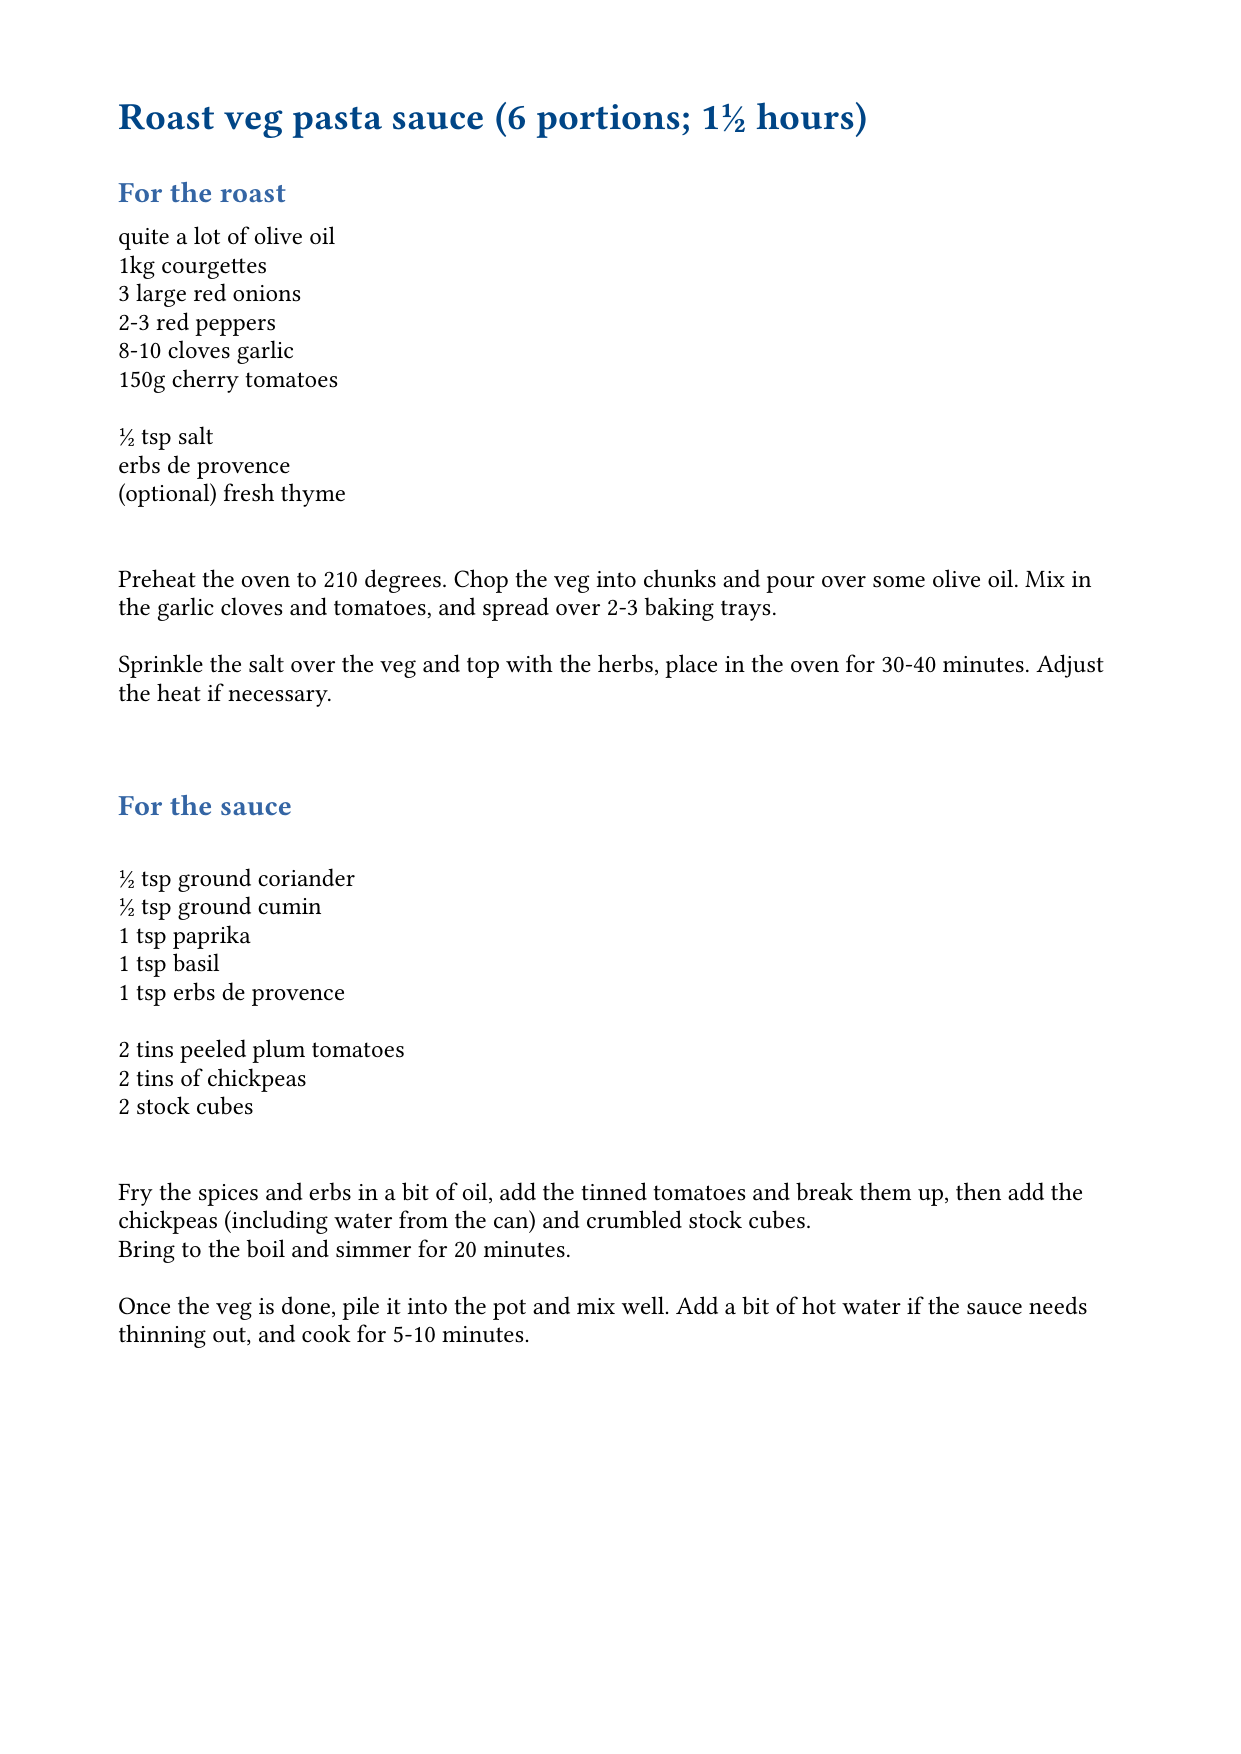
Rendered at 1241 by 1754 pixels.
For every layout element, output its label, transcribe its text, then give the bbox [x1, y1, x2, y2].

text 2 tins of chickpeas [118, 1064, 1122, 1092]
text (optional) fresh thyme [118, 479, 1122, 508]
text 1 tsp erbs de provence [118, 978, 1122, 1007]
text 2 tins peeled plum tomatoes [118, 1035, 1122, 1064]
text Once the veg is done, pile it into the pot and mix well. Add a bit of hot water if the sauce needs thinning out, and cook for 5-10 minutes. [118, 1292, 1122, 1349]
text ½ tsp ground coriander [118, 864, 1122, 892]
subtitle For the sauce [118, 789, 1122, 823]
text erbs de provence [118, 451, 1122, 479]
text 3 large red onions [118, 279, 1122, 308]
text 2 stock cubes [118, 1092, 1122, 1121]
text Preheat the oven to 210 degrees. Chop the veg into chunks and pour over some olive oil. Mix in the garlic cloves and tomatoes, and spread over 2-3 baking trays. [118, 565, 1122, 622]
text 1 tsp paprika [118, 921, 1122, 949]
text Fry the spices and erbs in a bit of oil, add the tinned tomatoes and break them up, then add the chickpeas (including water from the can) and crumbled stock cubes. Bring to the boil and simmer for 20 minutes. [118, 1178, 1122, 1263]
subtitle For the roast [118, 177, 1122, 210]
text 1kg courgettes [118, 251, 1122, 279]
text 1 tsp basil [118, 949, 1122, 978]
text 2-3 red peppers [118, 308, 1122, 336]
text 150g cherry tomatoes [118, 365, 1122, 393]
subtitle Roast veg pasta sauce (6 portions; 1½ hours) [118, 96, 1122, 139]
text ½ tsp ground cumin [118, 892, 1122, 921]
text quite a lot of olive oil [118, 222, 1122, 251]
text Sprinkle the salt over the veg and top with the herbs, place in the oven for 30-40 minutes. Adjust the heat if necessary. [118, 650, 1122, 707]
text 8-10 cloves garlic [118, 336, 1122, 365]
text ½ tsp salt [118, 422, 1122, 451]
